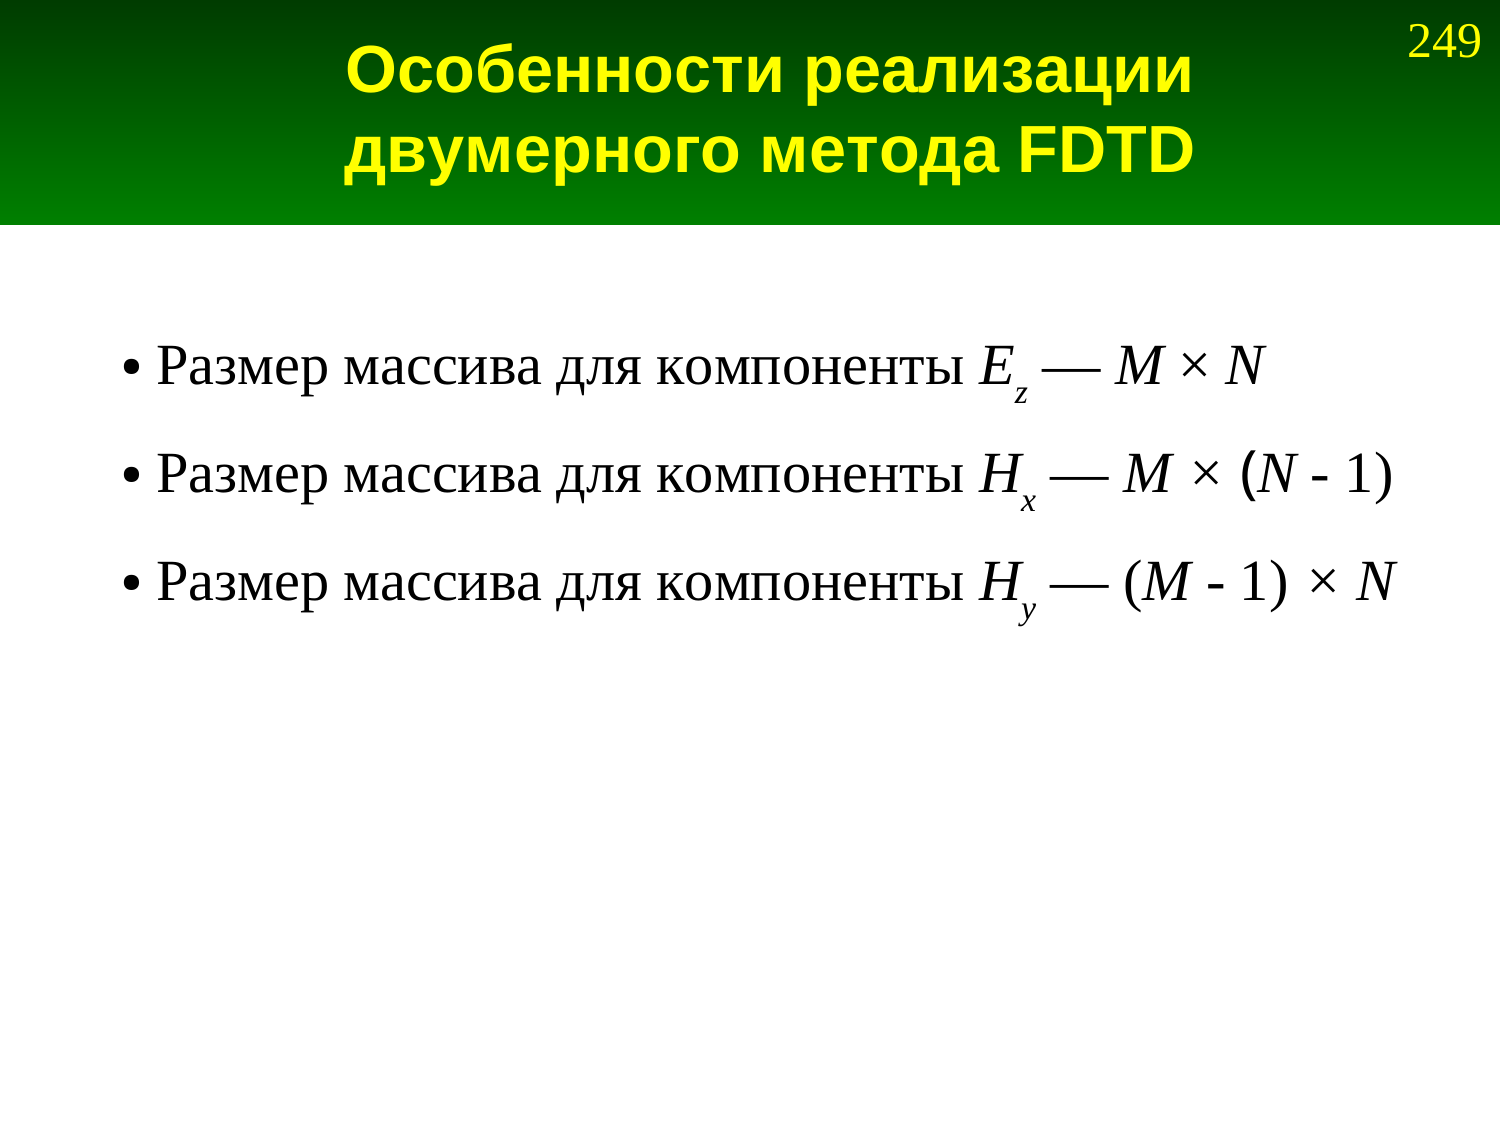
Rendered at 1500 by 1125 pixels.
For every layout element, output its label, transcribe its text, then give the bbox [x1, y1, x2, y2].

title Особенности реализации двумерного метода FDTD [100, 7, 1441, 204]
text_box Размер массива для компоненты Ez — M × N Размер массива для компоненты Hx — M × (N - 1) Размер массива для компоненты Hy — (M - 1) × N [106, 318, 1414, 634]
